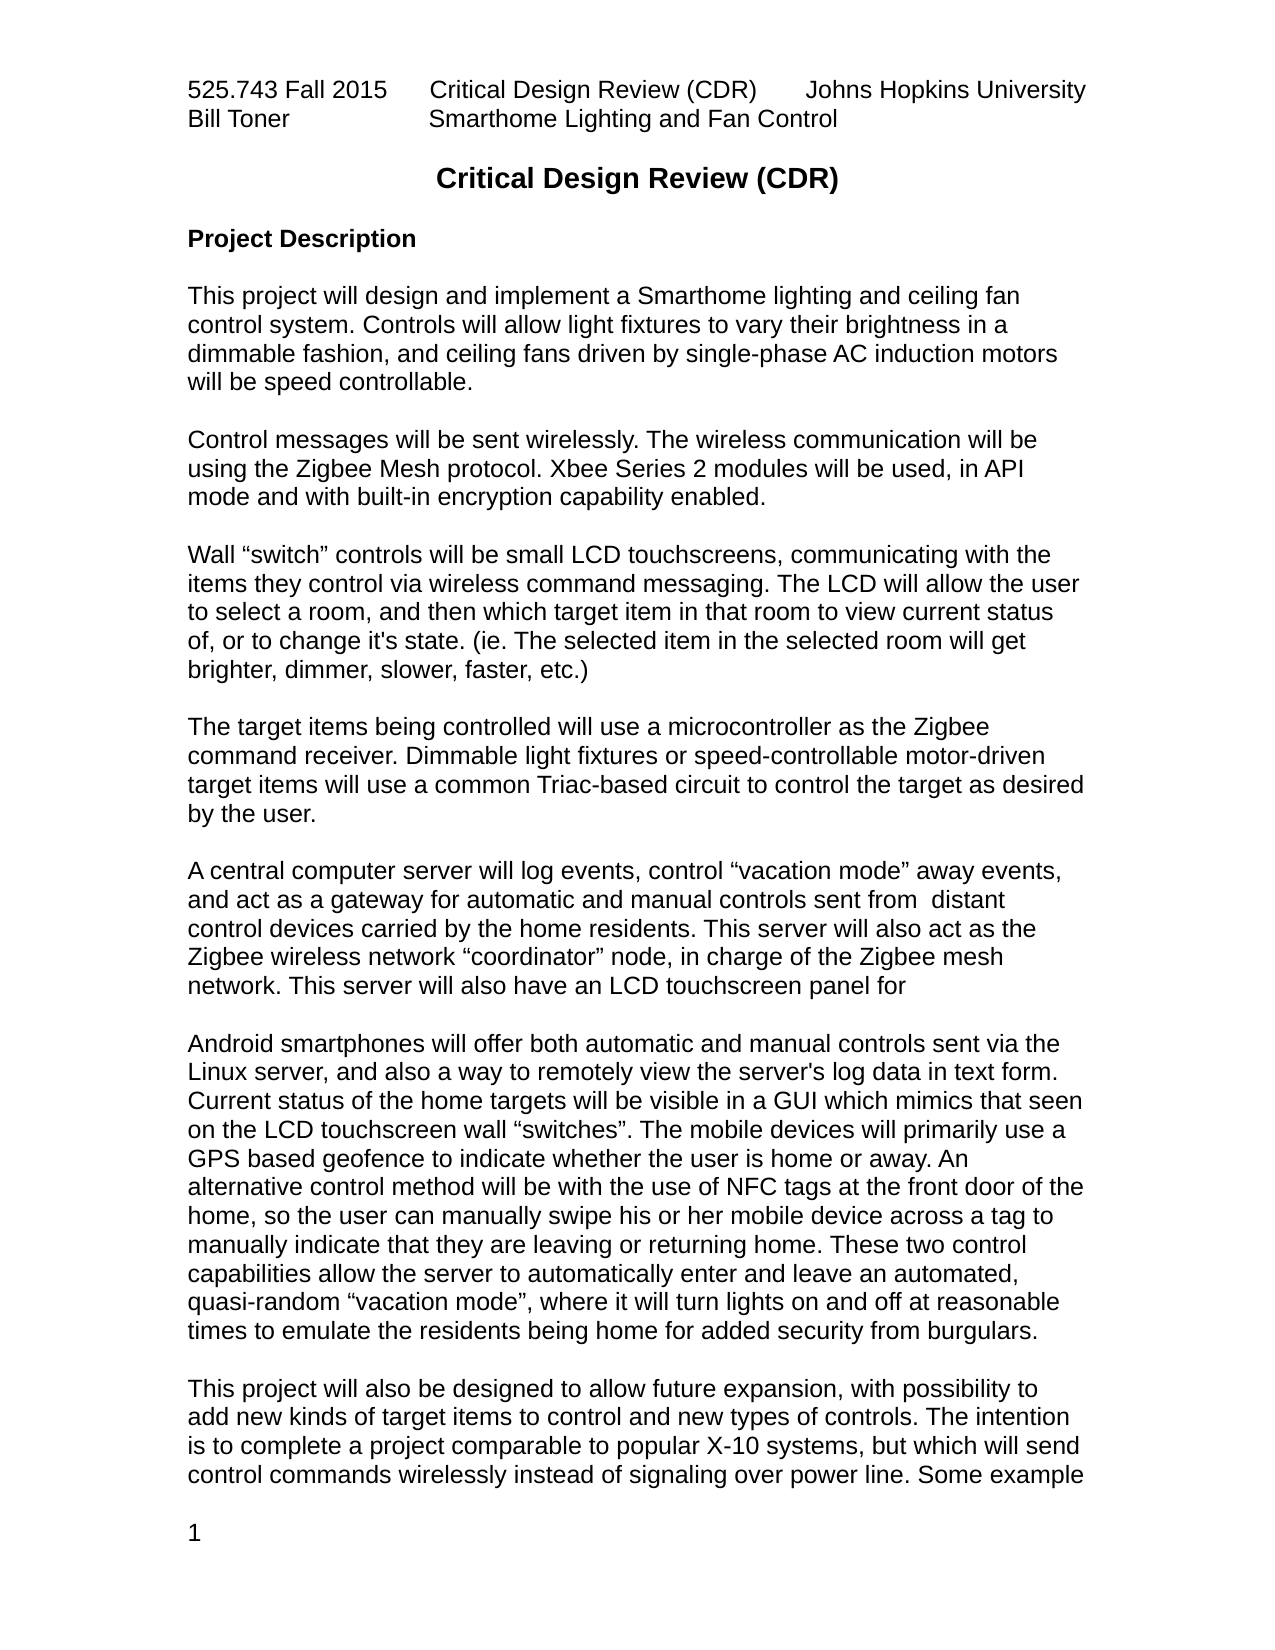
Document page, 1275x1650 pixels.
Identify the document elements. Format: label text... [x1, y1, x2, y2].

text Android smartphones will offer both automatic and manual controls sent via the Linux server, and also a way to remotely view the server's log data in text form. Current status of the home targets will be visible in a GUI which mimics that seen on the LCD touchscreen wall “switches”. The mobile devices will primarily use a GPS based geofence to indicate whether the user is home or away. An alternative control method will be with the use of NFC tags at the front door of the home, so the user can manually swipe his or her mobile device across a tag to manually indicate that they are leaving or returning home. These two control capabilities allow the server to automatically enter and leave an automated, quasi-random “vacation mode”, where it will turn lights on and off at reasonable times to emulate the residents being home for added security from burgulars. [187, 1028, 1087, 1345]
text A central computer server will log events, control “vacation mode” away events, and act as a gateway for automatic and manual controls sent from distant control devices carried by the home residents. This server will also act as the Zigbee wireless network “coordinator” node, in charge of the Zigbee mesh network. This server will also have an LCD touchscreen panel for [187, 856, 1087, 1000]
text Wall “switch” controls will be small LCD touchscreens, communicating with the items they control via wireless command messaging. The LCD will allow the user to select a room, and then which target item in that room to view current status of, or to change it's state. (ie. The selected item in the selected room will get brighter, dimmer, slower, faster, etc.) [187, 540, 1087, 683]
text This project will design and implement a Smarthome lighting and ceiling fan control system. Controls will allow light fixtures to vary their brightness in a dimmable fashion, and ceiling fans driven by single-phase AC induction motors will be speed controllable. [187, 281, 1087, 396]
text The target items being controlled will use a microcontroller as the Zigbee command receiver. Dimmable light fixtures or speed-controllable motor-driven target items will use a common Triac-based circuit to control the target as desired by the user. [187, 712, 1087, 827]
text This project will also be designed to allow future expansion, with possibility to add new kinds of target items to control and new types of controls. The intention is to complete a project comparable to popular X-10 systems, but which will send control commands wirelessly instead of signaling over power line. Some example [187, 1373, 1087, 1488]
text Project Description [187, 223, 1087, 252]
text Control messages will be sent wirelessly. The wireless communication will be using the Zigbee Mesh protocol. Xbee Series 2 modules will be used, in API mode and with built-in encryption capability enabled. [187, 425, 1087, 511]
text Critical Design Review (CDR) [187, 161, 1087, 195]
